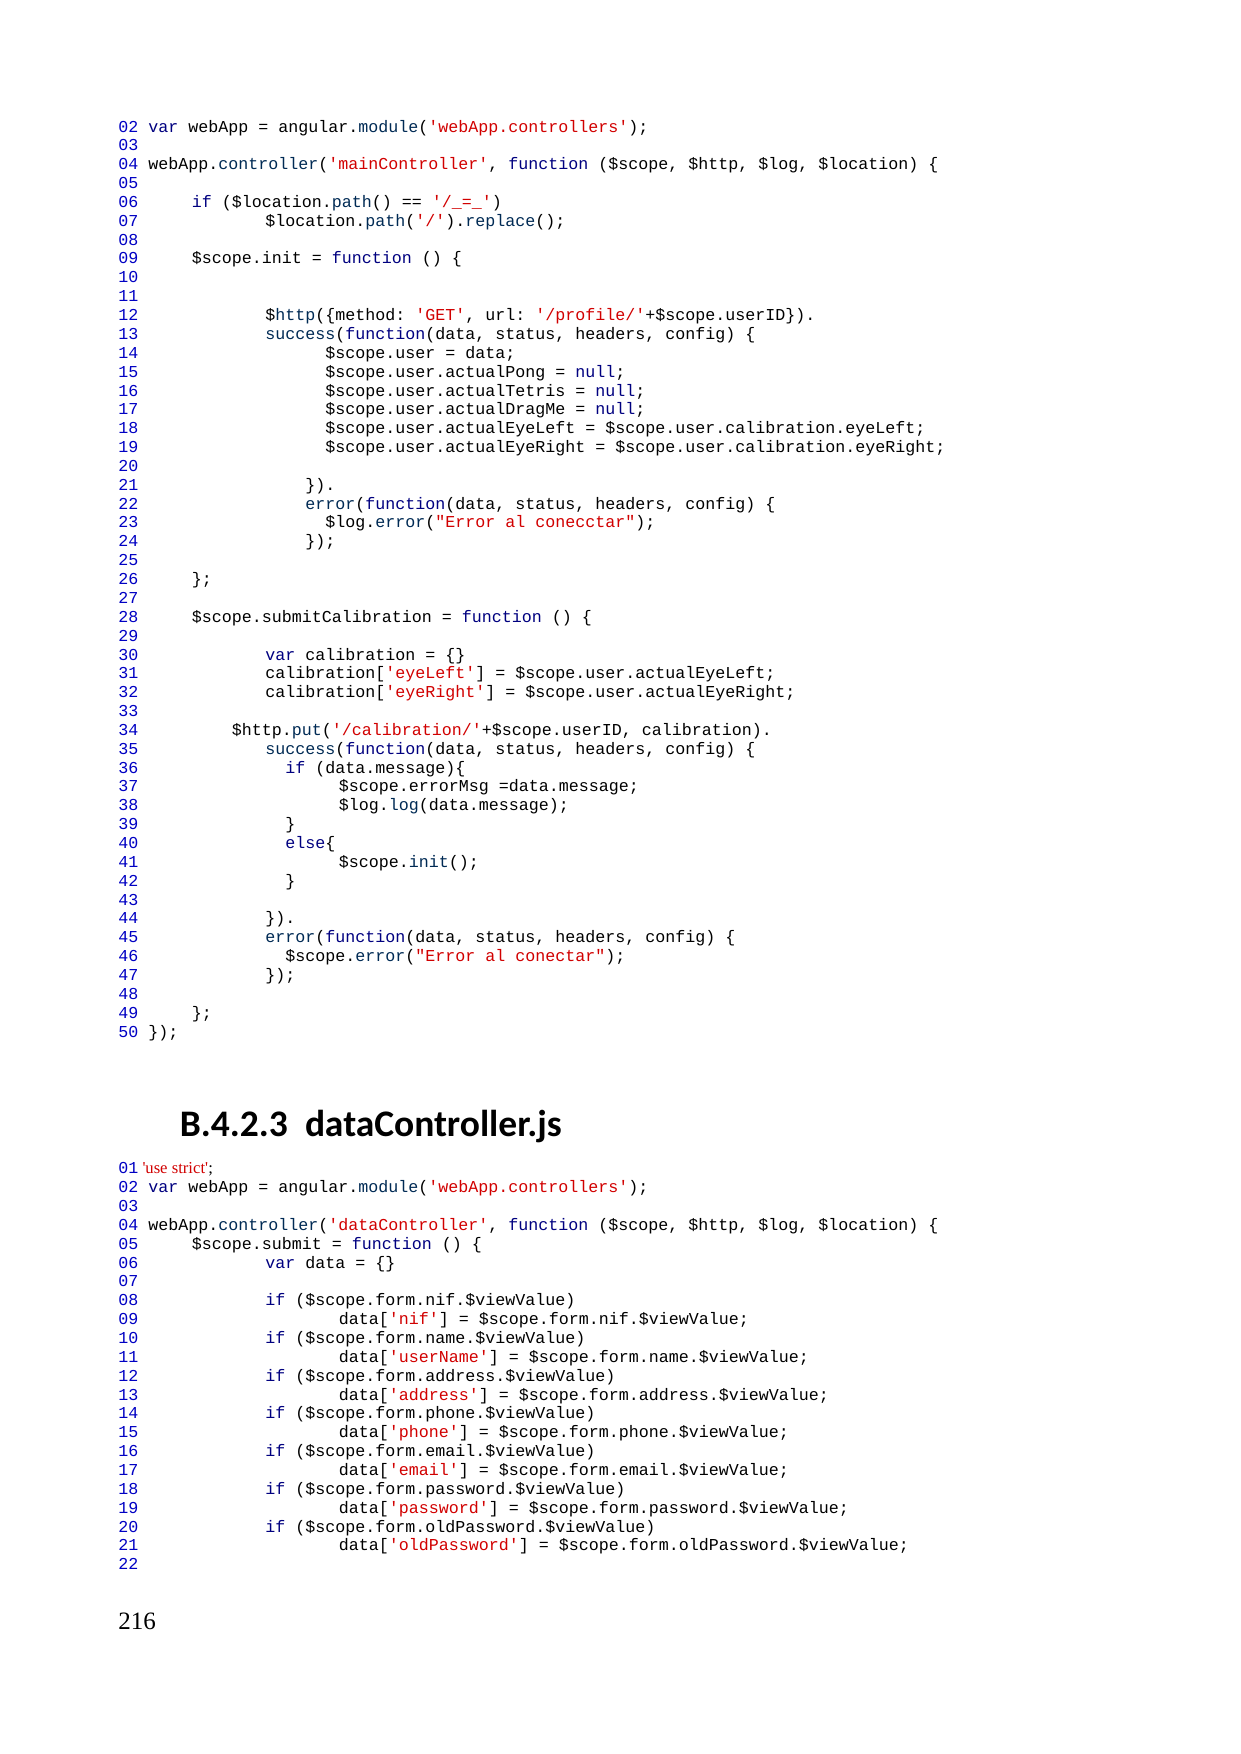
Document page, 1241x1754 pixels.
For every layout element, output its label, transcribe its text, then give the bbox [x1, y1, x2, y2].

text 11 data['userName'] = $scope.form.name.$viewValue; [118, 1348, 1122, 1367]
text 34 $http.put('/calibration/'+$scope.userID, calibration). [118, 721, 1122, 740]
text 21 }). [118, 476, 1122, 495]
text 03 [118, 137, 1122, 156]
text 46 $scope.error("Error al conectar"); [118, 948, 1122, 967]
text 07 [118, 1273, 1122, 1292]
text 29 [118, 627, 1122, 646]
text 04 webApp.controller('mainController', function ($scope, $http, $log, $location) { [118, 156, 1122, 175]
text 13 success(function(data, status, headers, config) { [118, 326, 1122, 344]
subtitle dataController.js [171, 1100, 1122, 1146]
text 19 $scope.user.actualEyeRight = $scope.user.calibration.eyeRight; [118, 439, 1122, 457]
text 06 if ($location.path() == '/_=_') [118, 193, 1122, 212]
text 16 $scope.user.actualTetris = null; [118, 382, 1122, 401]
text 41 $scope.init(); [118, 853, 1122, 872]
text 50 }); [118, 1023, 1122, 1042]
text 09 data['nif'] = $scope.form.nif.$viewValue; [118, 1311, 1122, 1329]
text 17 $scope.user.actualDragMe = null; [118, 401, 1122, 420]
text 12 if ($scope.form.address.$viewValue) [118, 1367, 1122, 1386]
text 02 var webApp = angular.module('webApp.controllers'); [118, 118, 1122, 137]
text 01 'use strict'; [118, 1158, 1122, 1179]
text 36 if (data.message){ [118, 759, 1122, 778]
text 48 [118, 985, 1122, 1004]
text 07 $location.path('/').replace(); [118, 212, 1122, 231]
text 13 data['address'] = $scope.form.address.$viewValue; [118, 1386, 1122, 1405]
text 22 [118, 1556, 1122, 1575]
text 40 else{ [118, 834, 1122, 853]
text 08 if ($scope.form.nif.$viewValue) [118, 1292, 1122, 1311]
text 17 data['email'] = $scope.form.email.$viewValue; [118, 1462, 1122, 1480]
text 09 $scope.init = function () { [118, 250, 1122, 269]
text 44 }). [118, 910, 1122, 929]
text 37 $scope.errorMsg =data.message; [118, 778, 1122, 797]
text 05 $scope.submit = function () { [118, 1235, 1122, 1254]
text 42 } [118, 872, 1122, 891]
text 12 $http({method: 'GET', url: '/profile/'+$scope.userID}). [118, 307, 1122, 326]
text 14 if ($scope.form.phone.$viewValue) [118, 1405, 1122, 1424]
text 16 if ($scope.form.email.$viewValue) [118, 1443, 1122, 1462]
text 33 [118, 703, 1122, 721]
text 25 [118, 552, 1122, 571]
text 06 var data = {} [118, 1254, 1122, 1273]
text 27 [118, 589, 1122, 608]
text 08 [118, 231, 1122, 250]
text 49 }; [118, 1004, 1122, 1023]
text 38 $log.log(data.message); [118, 797, 1122, 816]
text 14 $scope.user = data; [118, 344, 1122, 363]
text 39 } [118, 816, 1122, 834]
text 20 [118, 457, 1122, 476]
text 18 $scope.user.actualEyeLeft = $scope.user.calibration.eyeLeft; [118, 420, 1122, 439]
text 31 calibration['eyeLeft'] = $scope.user.actualEyeLeft; [118, 665, 1122, 684]
text 05 [118, 175, 1122, 193]
text 04 webApp.controller('dataController', function ($scope, $http, $log, $location) { [118, 1216, 1122, 1235]
text 22 error(function(data, status, headers, config) { [118, 495, 1122, 514]
text 19 data['password'] = $scope.form.password.$viewValue; [118, 1499, 1122, 1518]
text 03 [118, 1198, 1122, 1216]
text 18 if ($scope.form.password.$viewValue) [118, 1480, 1122, 1499]
text 45 error(function(data, status, headers, config) { [118, 929, 1122, 948]
text 02 var webApp = angular.module('webApp.controllers'); [118, 1179, 1122, 1198]
text 10 if ($scope.form.name.$viewValue) [118, 1329, 1122, 1348]
text 23 $log.error("Error al conecctar"); [118, 514, 1122, 533]
text 43 [118, 891, 1122, 910]
text 28 $scope.submitCalibration = function () { [118, 608, 1122, 627]
text 47 }); [118, 967, 1122, 985]
text 15 $scope.user.actualPong = null; [118, 363, 1122, 382]
text 32 calibration['eyeRight'] = $scope.user.actualEyeRight; [118, 684, 1122, 703]
text 11 [118, 288, 1122, 307]
text 24 }); [118, 533, 1122, 552]
text 26 }; [118, 571, 1122, 589]
text 10 [118, 269, 1122, 288]
text 21 data['oldPassword'] = $scope.form.oldPassword.$viewValue; [118, 1537, 1122, 1556]
text 20 if ($scope.form.oldPassword.$viewValue) [118, 1518, 1122, 1537]
text 15 data['phone'] = $scope.form.phone.$viewValue; [118, 1424, 1122, 1443]
text 35 success(function(data, status, headers, config) { [118, 740, 1122, 759]
text 30 var calibration = {} [118, 646, 1122, 665]
